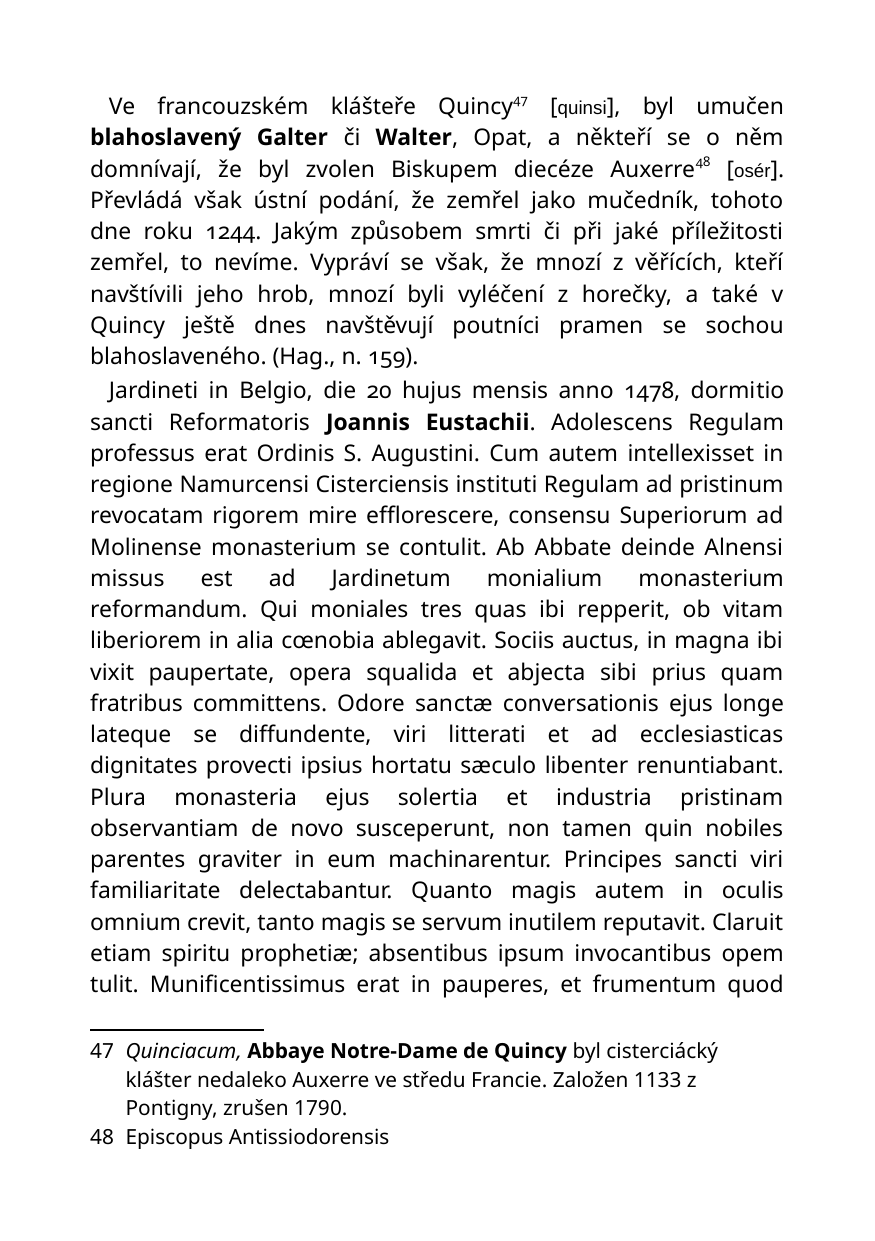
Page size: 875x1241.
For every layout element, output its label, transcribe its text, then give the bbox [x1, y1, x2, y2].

text Ve francouzském klášteře Quincy [quinsi], byl umučen blahoslavený Galter či Walter, Opat, a někteří se o něm domnívají, že byl zvolen Biskupem diecéze Auxerre [osér]. Převládá však ústní podání, že zemřel jako mučedník, tohoto dne roku 1244. Jakým způsobem smrti či při jaké příležitosti zemřel, to nevíme. Vypráví se však, že mnozí z věřících, kteří navštívili jeho hrob, mnozí byli vyléčení z horečky, a také v Quincy ještě dnes navštěvují poutníci pramen se sochou blahoslaveného. (Hag., n. 159). [90, 90, 784, 371]
text Episcopus Antissiodorensis [90, 1122, 784, 1150]
text Quinciacum, Abbaye Notre-Dame de Quincy byl cisterciácký klášter nedaleko Auxerre ve středu Francie. Založen 1133 z Pontigny, zrušen 1790. [90, 1036, 784, 1122]
text Jardineti in Belgio, die 20 hujus mensis anno 1478, dormi­tio sancti Reformatoris Joannis Eustachii. Adolescens Regulam professus erat Ordinis S. Augustini. Cum autem intellexisset in regione Namurcensi Cisterciensis instituti Regulam ad pristinum revocatam rigorem mire efflorescere, consensu Superiorum ad Molinense monasterium se contulit. Ab Abbate deinde Alnensi missus est ad Jardinetum monialium monasterium reformandum. Qui moniales tres quas ibi repperit, ob vitam liberiorem in alia cœnobia ablegavit. Sociis auctus, in magna ibi vixit paupertate, opera squalida et abjecta sibi prius quam fratribus committens. Odore san­ctæ conversationis ejus longe lateque se diffundente, viri litterati et ad ecclesiasticas dignitates provecti ipsius hortatu sæculo libenter renuntiabant. Plura monasteria ejus solertia et industria pristinam observantiam de novo susceperunt, non tamen quin nobiles parentes graviter in eum machinarentur. Principes sancti viri familiaritate delectabantur. Quanto magis autem in oculis omnium crevit, tanto magis se servum inutilem reputavit. Claruit etiam spiritu prophetiæ; absen­tibus ipsum invocantibus opem tulit. Munificentissimus erat in pauperes, et frumentum quod [90, 374, 784, 999]
